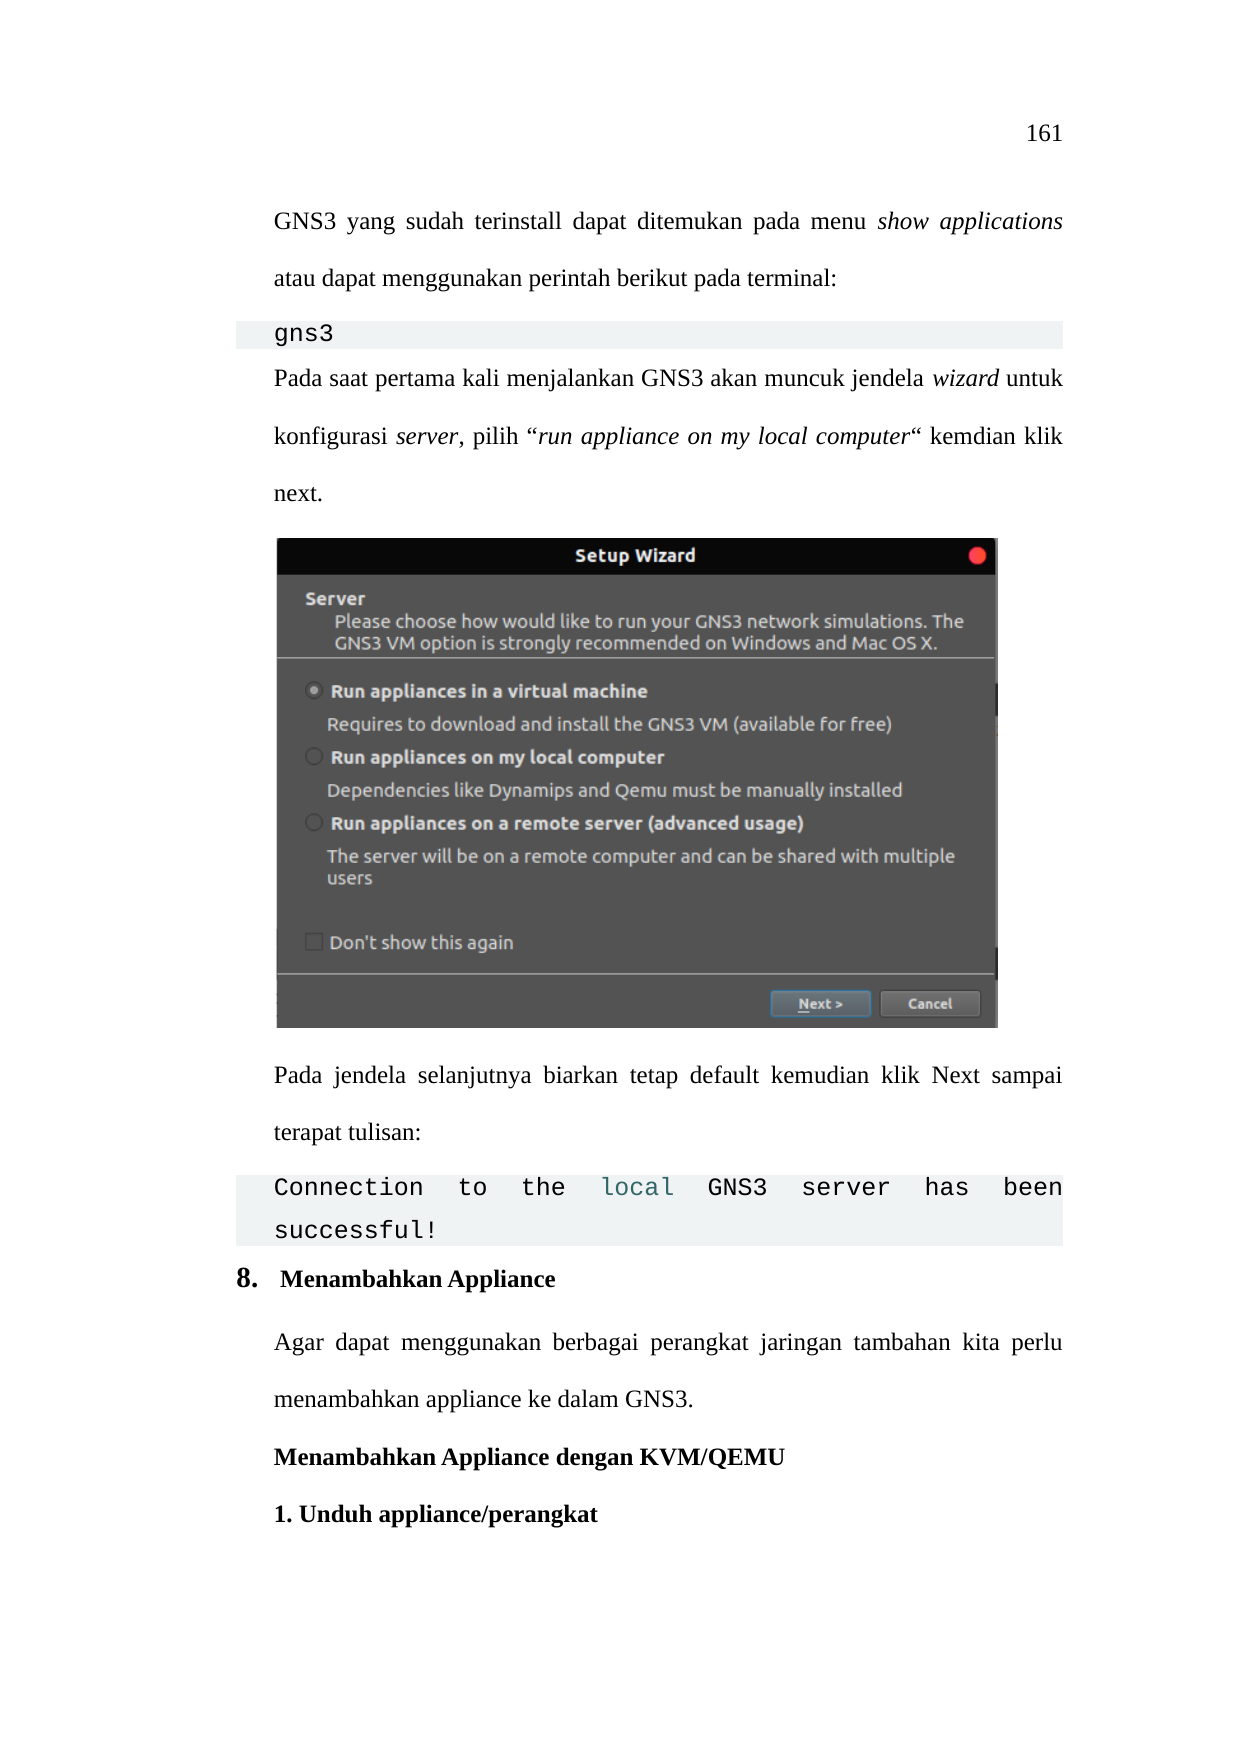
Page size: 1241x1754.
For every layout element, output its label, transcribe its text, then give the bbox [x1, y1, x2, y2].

list GNS3 yang sudah terinstall dapat ditemukan pada menu show applications atau dapat menggunakan perintah berikut pada terminal: [236, 206, 1063, 292]
list Connection to the local GNS3 server has been successful! [236, 1175, 1063, 1246]
list 1. Unduh appliance/perangkat [236, 1499, 1063, 1528]
list Menambahkan Appliance dengan KVM/QEMU [236, 1442, 1063, 1471]
list Pada saat pertama kali menjalankan GNS3 akan muncuk jendela wizard untuk konfigurasi server, pilih “run appliance on my local computer“ kemdian klik next. [236, 363, 1063, 507]
list Menambahkan Appliance [236, 1260, 1063, 1293]
list Agar dapat menggunakan berbagai perangkat jaringan tambahan kita perlu menambahkan appliance ke dalam GNS3. [236, 1327, 1063, 1413]
list gns3 [236, 321, 1063, 349]
list Pada jendela selanjutnya biarkan tetap default kemudian klik Next sampai terapat tulisan: [236, 1060, 1063, 1146]
picture [276, 538, 998, 1028]
